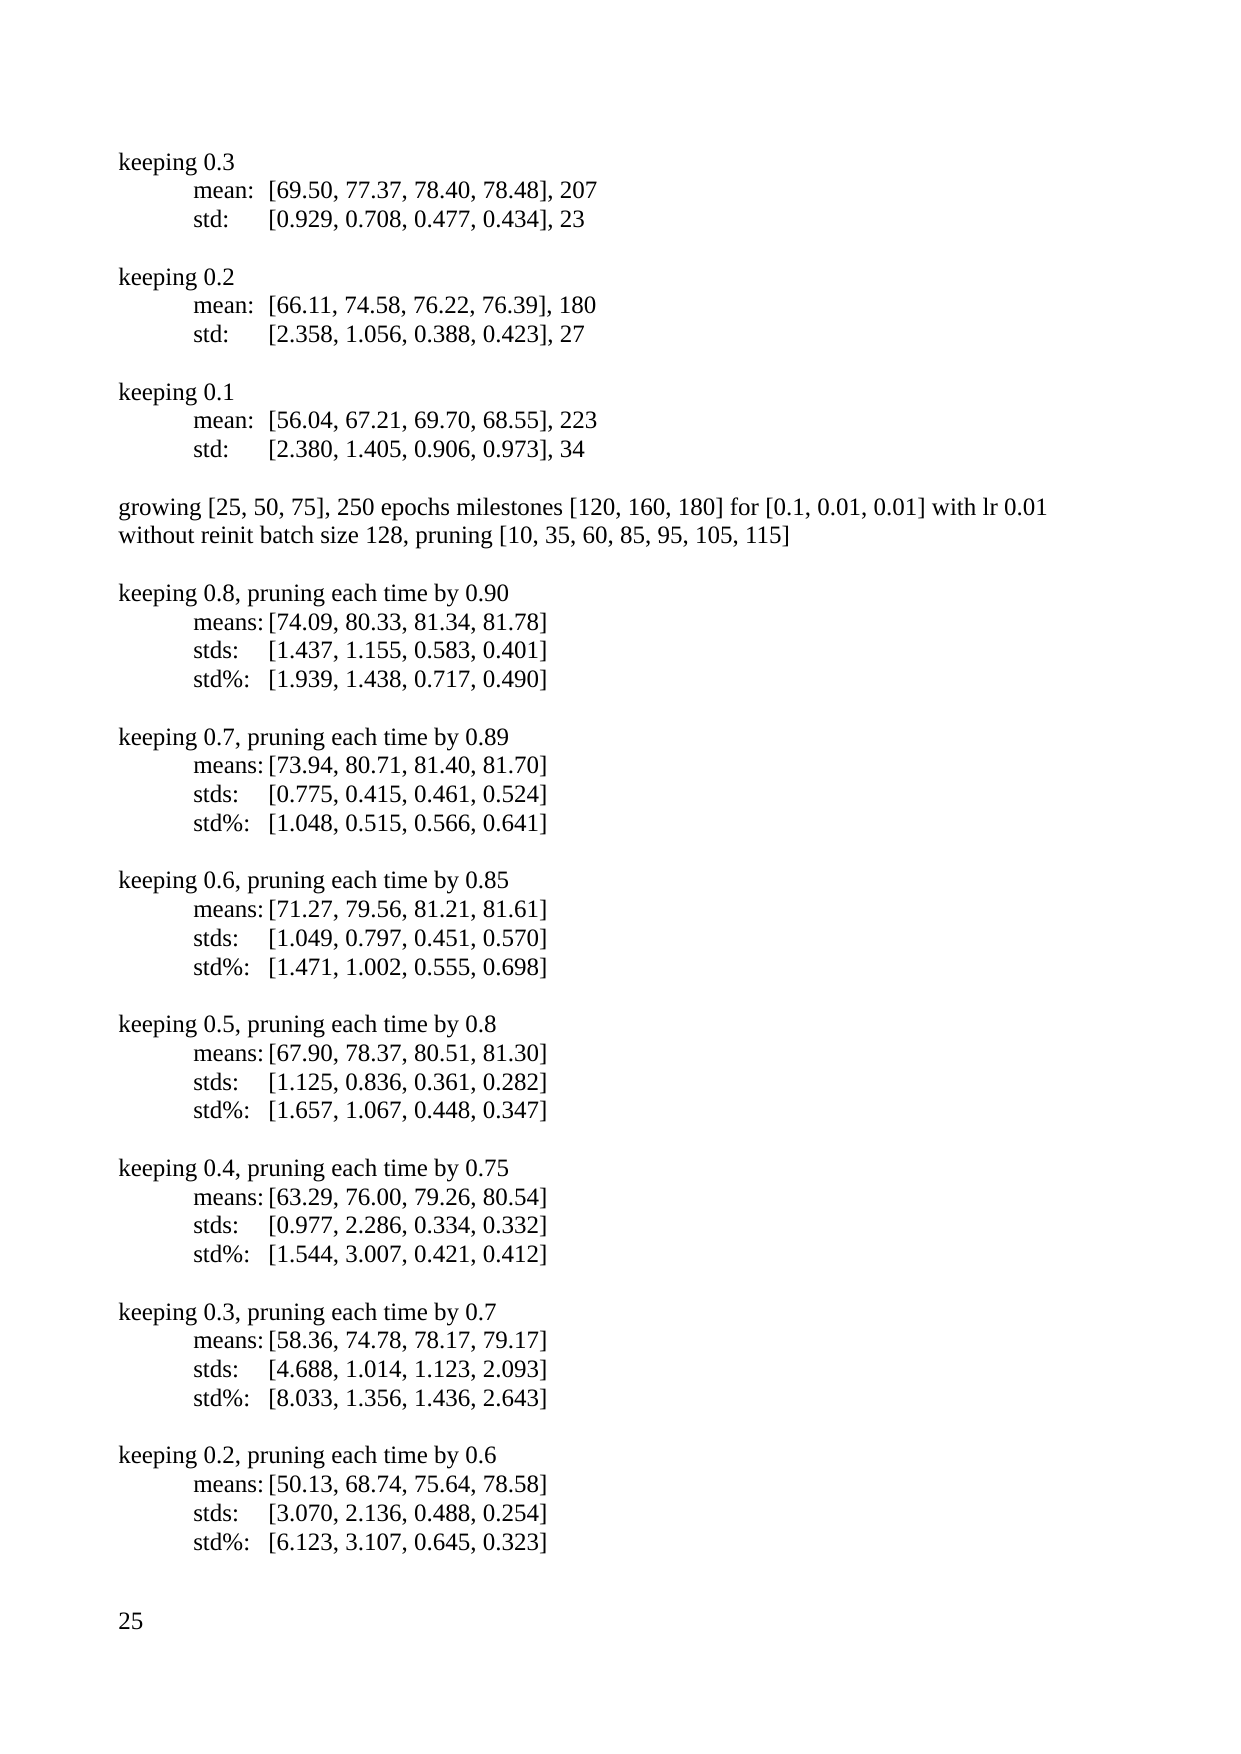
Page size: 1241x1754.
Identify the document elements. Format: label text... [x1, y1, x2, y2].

text mean: [69.50, 77.37, 78.40, 78.48], 207 [118, 176, 1122, 204]
text keeping 0.6, pruning each time by 0.85 [118, 866, 1122, 894]
text stds: [1.437, 1.155, 0.583, 0.401] [118, 636, 1122, 664]
text std%: [1.471, 1.002, 0.555, 0.698] [118, 952, 1122, 981]
text std%: [1.939, 1.438, 0.717, 0.490] [118, 664, 1122, 693]
text stds: [0.977, 2.286, 0.334, 0.332] [118, 1211, 1122, 1239]
text keeping 0.4, pruning each time by 0.75 [118, 1153, 1122, 1182]
text std%: [8.033, 1.356, 1.436, 2.643] [118, 1383, 1122, 1412]
text means: [74.09, 80.33, 81.34, 81.78] [118, 607, 1122, 636]
text keeping 0.2, pruning each time by 0.6 [118, 1441, 1122, 1469]
text growing [25, 50, 75], 250 epochs milestones [120, 160, 180] for [0.1, 0.01, 0.01] with lr 0.01 without reinit batch size 128, pruning [10, 35, 60, 85, 95, 105, 115] [118, 492, 1122, 549]
text stds: [4.688, 1.014, 1.123, 2.093] [118, 1354, 1122, 1383]
text keeping 0.3 [118, 147, 1122, 176]
text stds: [3.070, 2.136, 0.488, 0.254] [118, 1498, 1122, 1527]
text means: [71.27, 79.56, 81.21, 81.61] [118, 894, 1122, 923]
text std%: [6.123, 3.107, 0.645, 0.323] [118, 1527, 1122, 1556]
text keeping 0.1 [118, 377, 1122, 406]
text keeping 0.2 [118, 262, 1122, 291]
text stds: [1.125, 0.836, 0.361, 0.282] [118, 1067, 1122, 1096]
text means: [58.36, 74.78, 78.17, 79.17] [118, 1326, 1122, 1354]
text std%: [1.544, 3.007, 0.421, 0.412] [118, 1239, 1122, 1268]
text mean: [56.04, 67.21, 69.70, 68.55], 223 [118, 406, 1122, 434]
text means: [63.29, 76.00, 79.26, 80.54] [118, 1182, 1122, 1211]
text keeping 0.8, pruning each time by 0.90 [118, 578, 1122, 607]
text mean: [66.11, 74.58, 76.22, 76.39], 180 [118, 291, 1122, 319]
text keeping 0.3, pruning each time by 0.7 [118, 1297, 1122, 1326]
text std: [2.358, 1.056, 0.388, 0.423], 27 [118, 319, 1122, 348]
text std: [2.380, 1.405, 0.906, 0.973], 34 [118, 434, 1122, 463]
text std%: [1.657, 1.067, 0.448, 0.347] [118, 1096, 1122, 1124]
text means: [73.94, 80.71, 81.40, 81.70] [118, 751, 1122, 779]
text keeping 0.5, pruning each time by 0.8 [118, 1009, 1122, 1038]
text stds: [0.775, 0.415, 0.461, 0.524] [118, 779, 1122, 808]
text means: [67.90, 78.37, 80.51, 81.30] [118, 1038, 1122, 1067]
text means: [50.13, 68.74, 75.64, 78.58] [118, 1469, 1122, 1498]
text keeping 0.7, pruning each time by 0.89 [118, 722, 1122, 751]
text std: [0.929, 0.708, 0.477, 0.434], 23 [118, 204, 1122, 233]
text std%: [1.048, 0.515, 0.566, 0.641] [118, 808, 1122, 837]
text stds: [1.049, 0.797, 0.451, 0.570] [118, 923, 1122, 952]
